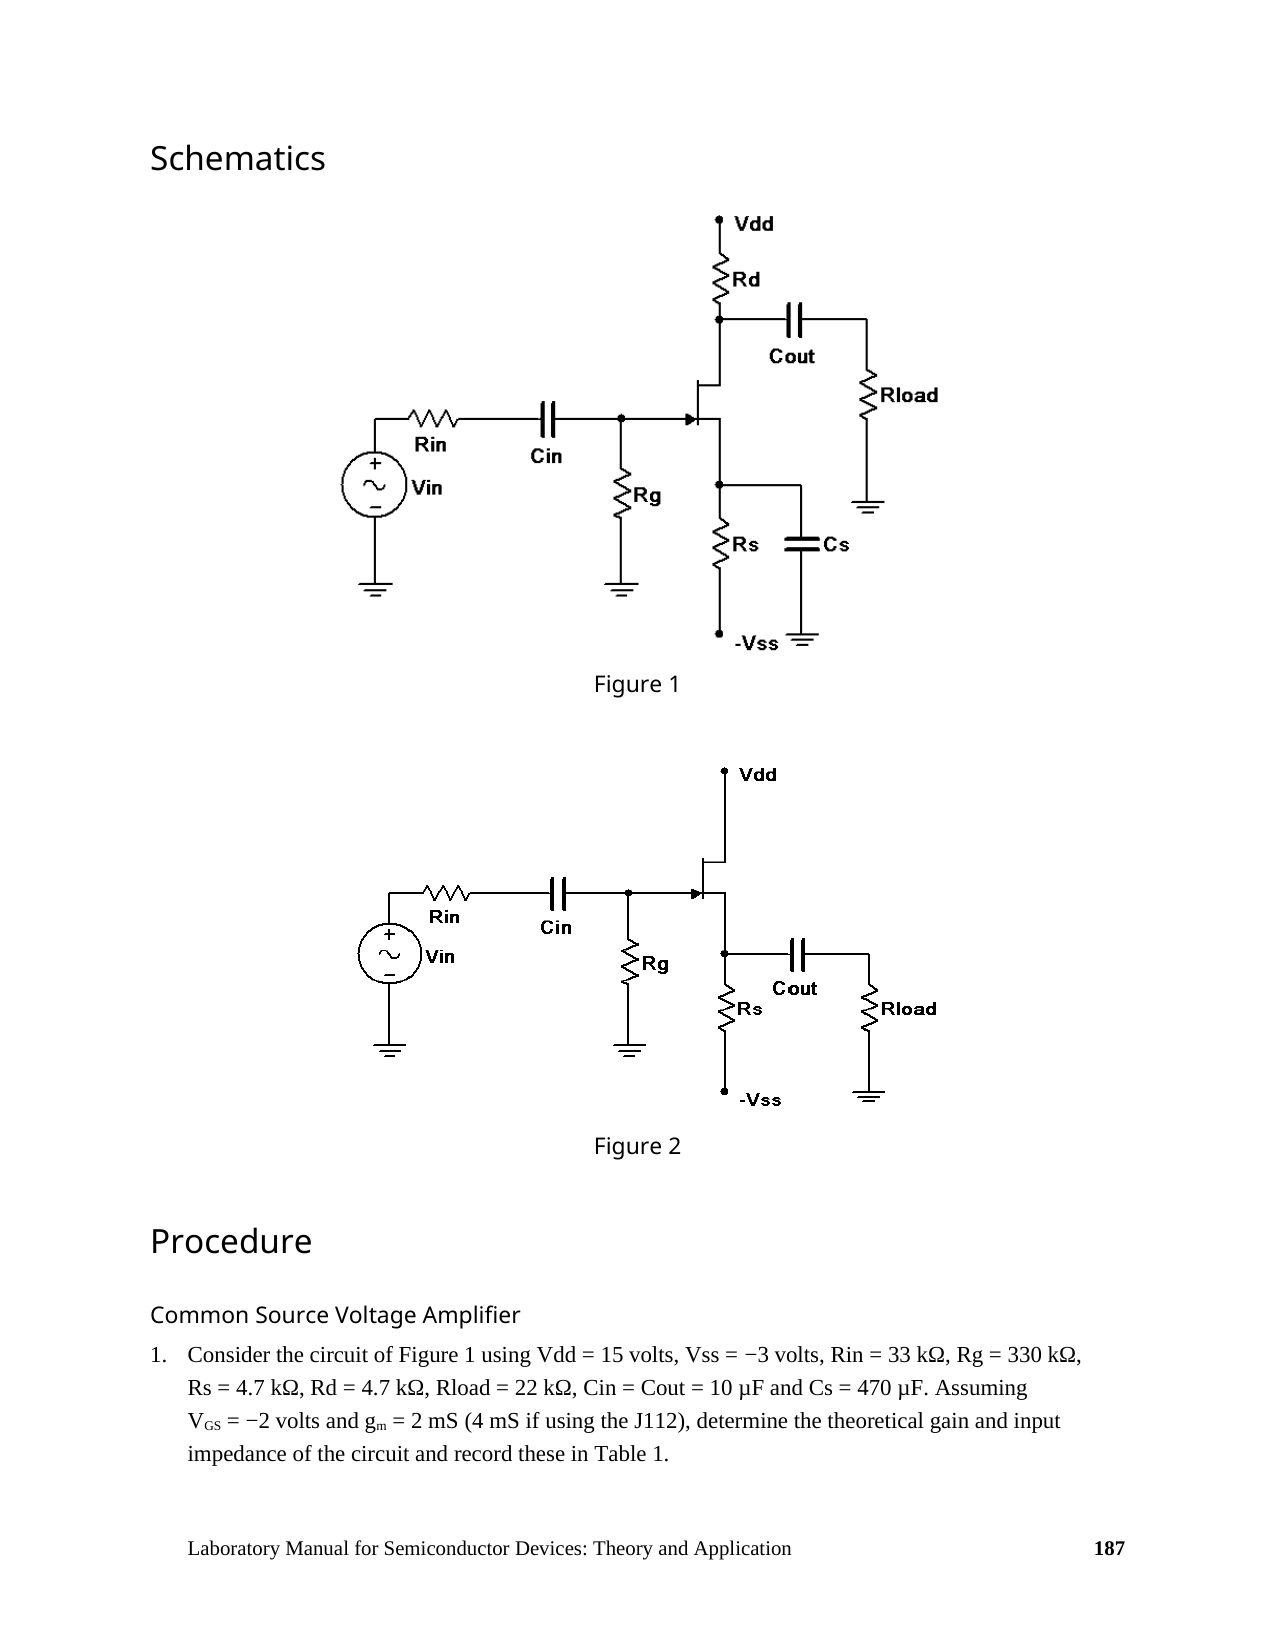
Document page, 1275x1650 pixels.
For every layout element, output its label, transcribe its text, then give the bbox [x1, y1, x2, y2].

text Figure 2 [150, 1130, 1125, 1161]
picture [327, 193, 948, 667]
text Common Source Voltage Amplifier [150, 1299, 1125, 1330]
text Procedure [150, 1218, 1125, 1263]
text Figure 1 [150, 668, 1125, 699]
subtitle Schematics [150, 135, 1125, 180]
list Consider the circuit of Figure 1 using Vdd = 15 volts, Vss = −3 volts, Rin = 33 kΩ, Rg = 330 kΩ, Rs = 4.7 kΩ, Rd = 4.7 kΩ, Rload = 22 kΩ, Cin = Cout = 10 µF and Cs = 470 µF. Assuming VGS = −2 volts and gm = 2 mS (4 mS if using the J112), determine the theoretical gain and input impedance of the circuit and record these in Table 1. [150, 1341, 1125, 1466]
picture [333, 742, 942, 1129]
